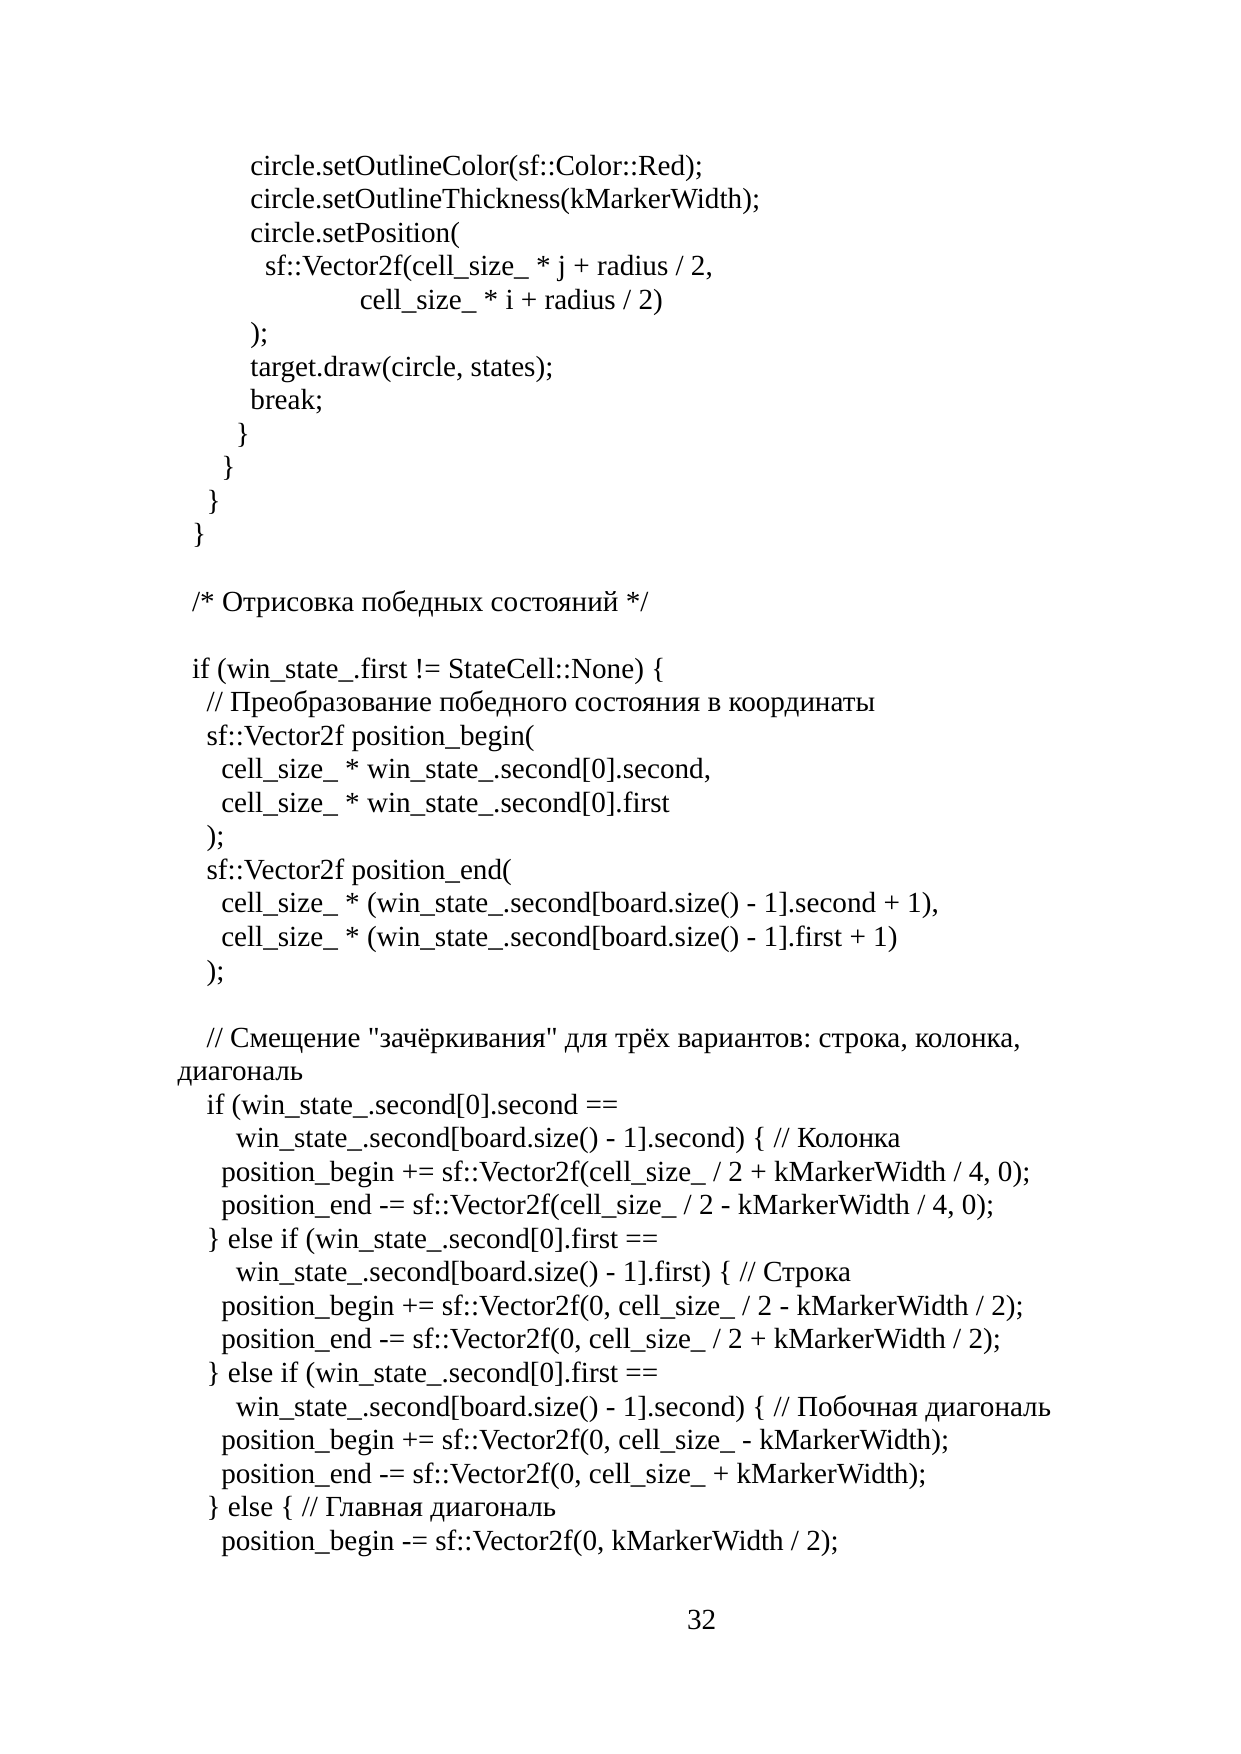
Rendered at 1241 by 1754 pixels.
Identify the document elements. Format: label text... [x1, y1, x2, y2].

text sf::Vector2f position_end( [177, 852, 1152, 886]
text } [177, 517, 1152, 550]
text ); [177, 315, 1152, 349]
text win_state_.second[board.size() - 1].second) { // Побочная диагональ [177, 1389, 1152, 1422]
text win_state_.second[board.size() - 1].first) { // Строка [177, 1254, 1152, 1288]
text circle.setOutlineColor(sf::Color::Red); [177, 148, 1152, 181]
text circle.setOutlineThickness(kMarkerWidth); [177, 181, 1152, 215]
text position_begin += sf::Vector2f(0, cell_size_ / 2 - kMarkerWidth / 2); [177, 1288, 1152, 1322]
text if (win_state_.second[0].second == [177, 1087, 1152, 1120]
text } [177, 483, 1152, 517]
text cell_size_ * win_state_.second[0].second, [177, 751, 1152, 785]
text } else if (win_state_.second[0].first == [177, 1355, 1152, 1389]
text break; [177, 382, 1152, 416]
text cell_size_ * (win_state_.second[board.size() - 1].second + 1), [177, 886, 1152, 919]
text circle.setPosition( [177, 215, 1152, 248]
text position_end -= sf::Vector2f(cell_size_ / 2 - kMarkerWidth / 4, 0); [177, 1187, 1152, 1221]
text } [177, 449, 1152, 483]
text sf::Vector2f(cell_size_ * j + radius / 2, [177, 248, 1152, 282]
text /* Отрисовка победных состояний */ [177, 584, 1152, 617]
text position_end -= sf::Vector2f(0, cell_size_ / 2 + kMarkerWidth / 2); [177, 1322, 1152, 1355]
text } [177, 416, 1152, 449]
text if (win_state_.first != StateCell::None) { [177, 651, 1152, 684]
text sf::Vector2f position_begin( [177, 718, 1152, 751]
text position_begin += sf::Vector2f(cell_size_ / 2 + kMarkerWidth / 4, 0); [177, 1154, 1152, 1187]
text } else if (win_state_.second[0].first == [177, 1221, 1152, 1254]
text ); [177, 818, 1152, 852]
text target.draw(circle, states); [177, 349, 1152, 382]
text // Преобразование победного состояния в координаты [177, 684, 1152, 718]
text position_begin -= sf::Vector2f(0, kMarkerWidth / 2); [177, 1523, 1152, 1556]
text win_state_.second[board.size() - 1].second) { // Колонка [177, 1120, 1152, 1154]
text position_begin += sf::Vector2f(0, cell_size_ - kMarkerWidth); [177, 1422, 1152, 1456]
text ); [177, 953, 1152, 986]
text // Смещение "зачёркивания" для трёх вариантов: строка, колонка, диагональ [177, 1020, 1152, 1087]
text cell_size_ * win_state_.second[0].first [177, 785, 1152, 818]
text cell_size_ * i + radius / 2) [177, 282, 1152, 315]
text cell_size_ * (win_state_.second[board.size() - 1].first + 1) [177, 919, 1152, 953]
text position_end -= sf::Vector2f(0, cell_size_ + kMarkerWidth); [177, 1456, 1152, 1489]
text } else { // Главная диагональ [177, 1489, 1152, 1523]
